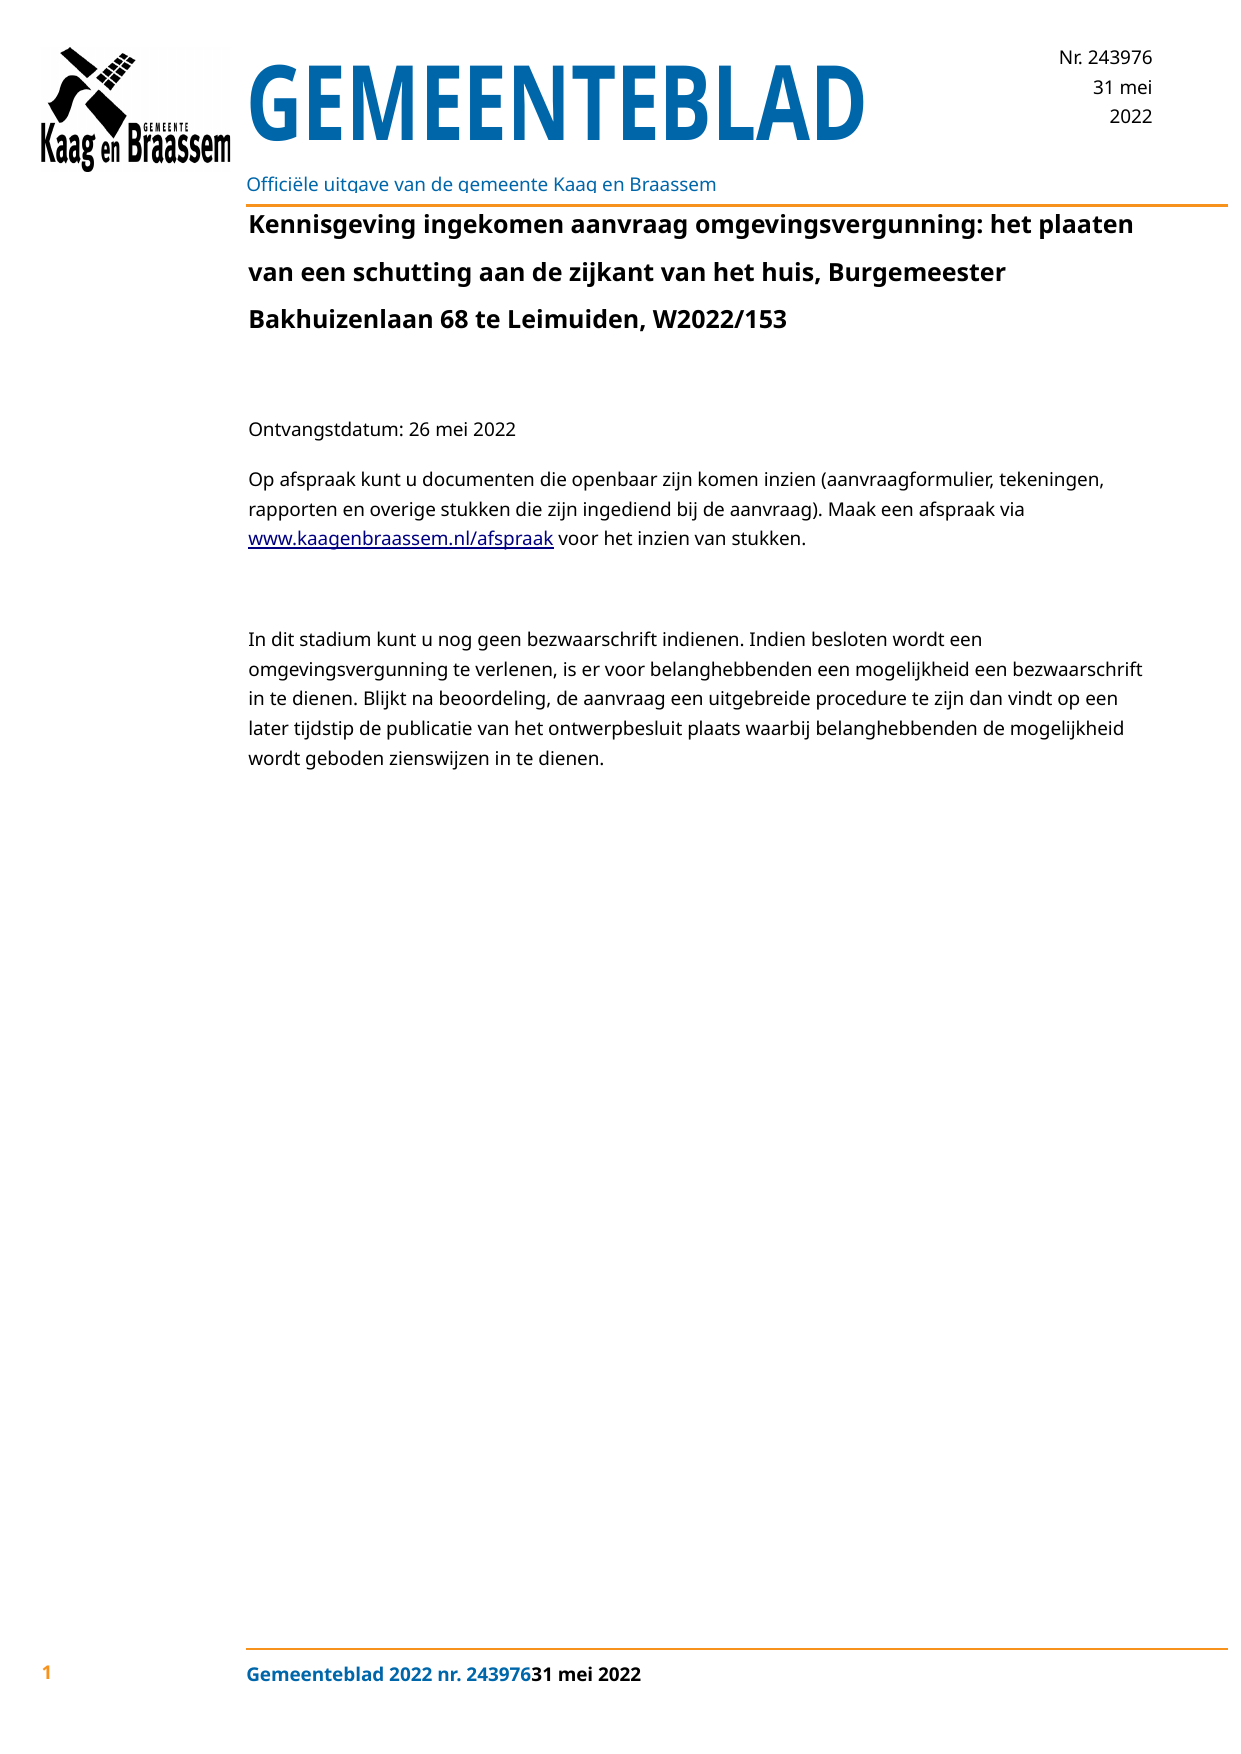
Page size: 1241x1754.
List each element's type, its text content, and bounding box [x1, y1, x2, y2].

picture [41, 47, 231, 172]
text Kennisgeving ingekomen aanvraag omgevingsvergunning: het plaaten van een schutting aan de zijkant van het huis, Burgemeester Bakhuizenlaan 68 te Leimuiden, W2022/153 [248, 207, 1152, 336]
text Op afspraak kunt u documenten die openbaar zijn komen inzien (aanvraagformulier, tekeningen, rapporten en overige stukken die zijn ingediend bij de aanvraag). Maak een afspraak via www.kaagenbraassem.nl/afspraak voor het inzien van stukken. [248, 466, 1152, 551]
text In dit stadium kunt u nog geen bezwaarschrift indienen. Indien besloten wordt een omgevingsvergunning te verlenen, is er voor belanghebbenden een mogelijkheid een bezwaarschrift in te dienen. Blijkt na beoordeling, de aanvraag een uitgebreide procedure te zijn dan vindt op een later tijdstip de publicatie van het ontwerpbesluit plaats waarbij belanghebbenden de mogelijkheid wordt geboden zienswijzen in te dienen. [248, 626, 1152, 770]
text Ontvangstdatum: 26 mei 2022 [248, 416, 1152, 442]
